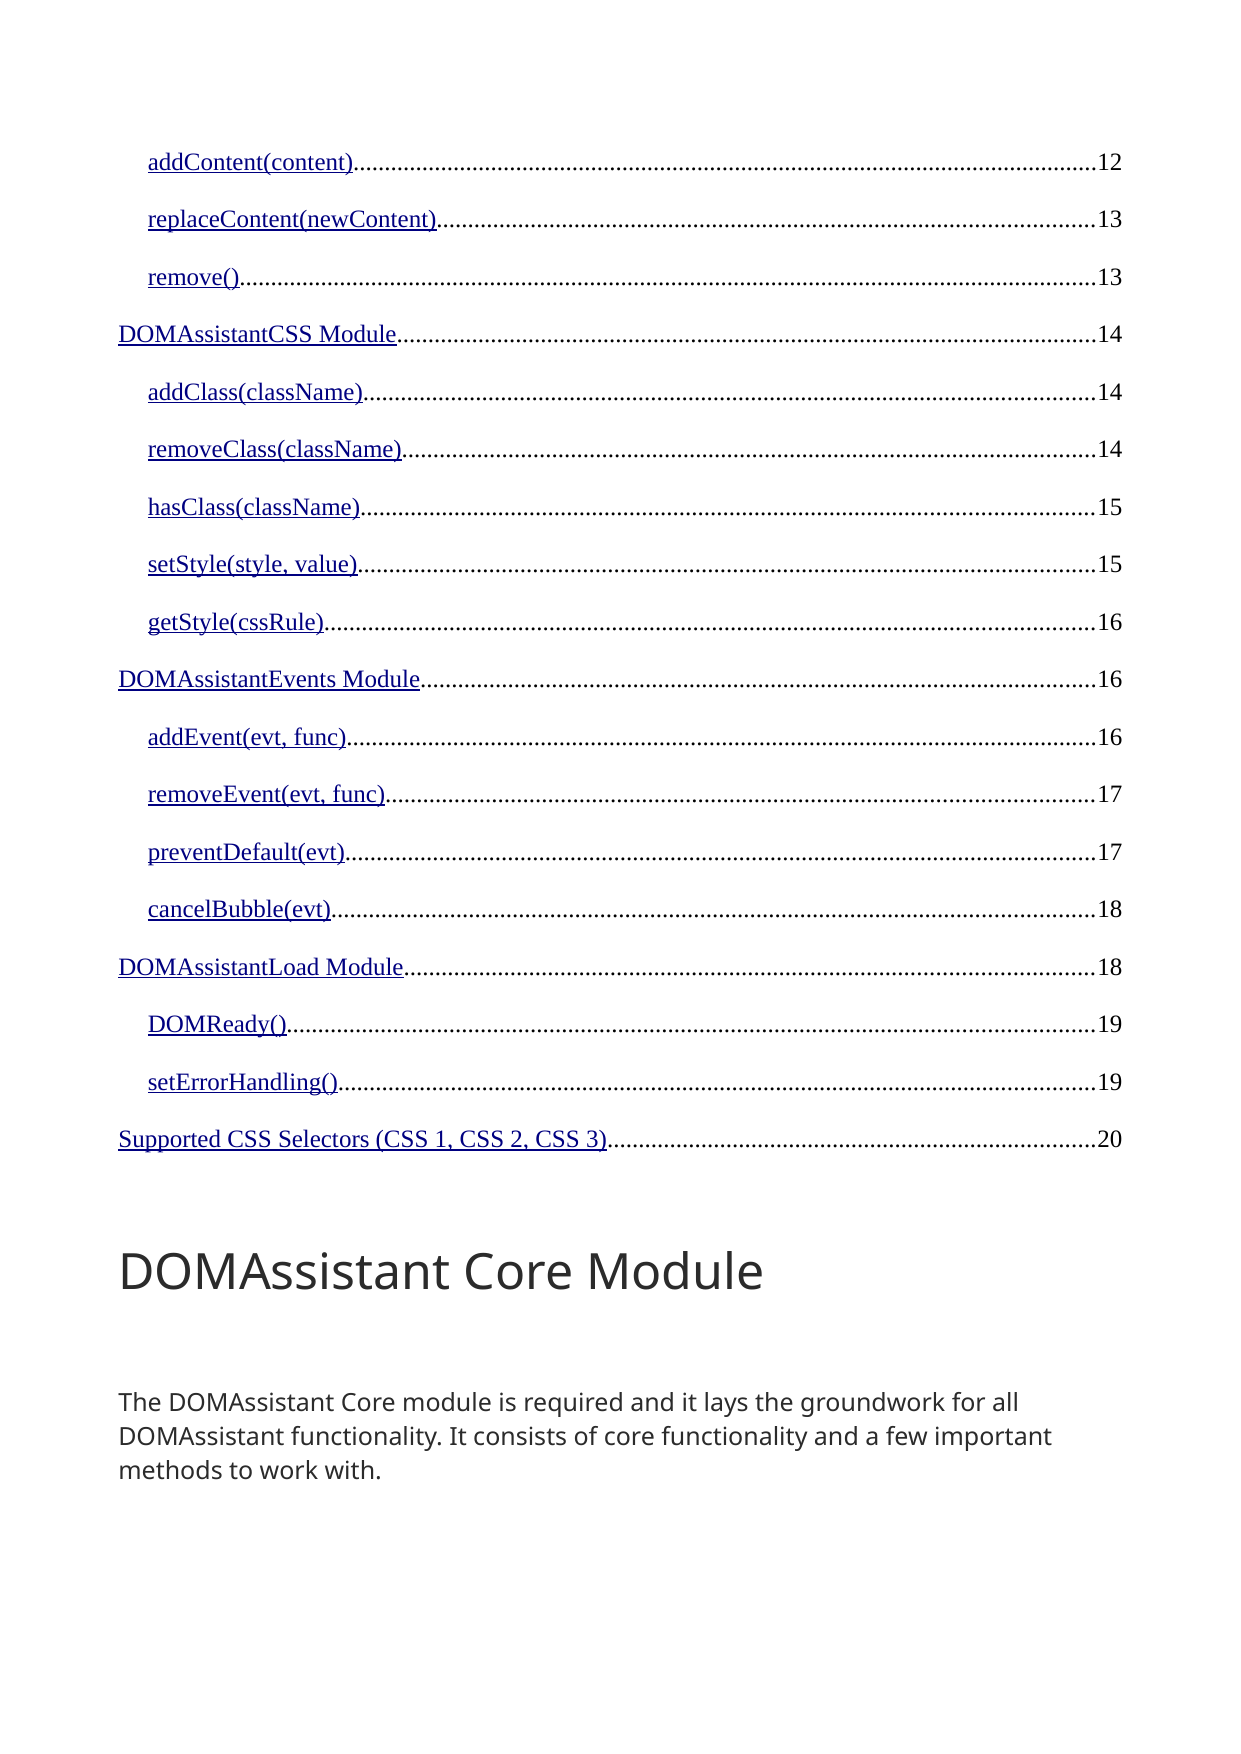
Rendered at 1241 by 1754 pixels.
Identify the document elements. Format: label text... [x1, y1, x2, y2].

text remove() 13 [148, 233, 1122, 291]
text getStyle(cssRule) 16 [148, 607, 1122, 636]
text DOMAssistantLoad Module 18 [118, 952, 1122, 981]
text Supported CSS Selectors (CSS 1, CSS 2, CSS 3) 20 [118, 1124, 1122, 1153]
text The DOMAssistant Core module is required and it lays the groundwork for all DOMAssistant functionality. It consists of core functionality and a few important methods to work with. [118, 1316, 1122, 1487]
text DOMAssistantCSS Module 14 [118, 319, 1122, 348]
text addEvent(evt, func) 16 [148, 693, 1122, 751]
text hasClass(className) 15 [148, 492, 1122, 521]
subtitle DOMAssistant Core Module [118, 1236, 1122, 1304]
text DOMReady() 19 [148, 981, 1122, 1038]
text addContent(content) 12 [148, 118, 1122, 176]
text setErrorHandling() 19 [148, 1067, 1122, 1096]
text addClass(className) 14 [148, 348, 1122, 406]
text cancelBubble(evt) 18 [148, 866, 1122, 923]
text removeEvent(evt, func) 17 [148, 751, 1122, 808]
text preventDefault(evt) 17 [148, 808, 1122, 866]
text replaceContent(newContent) 13 [148, 176, 1122, 233]
text DOMAssistantEvents Module 16 [118, 664, 1122, 693]
text removeClass(className) 14 [148, 406, 1122, 463]
text setStyle(style, value) 15 [148, 521, 1122, 578]
